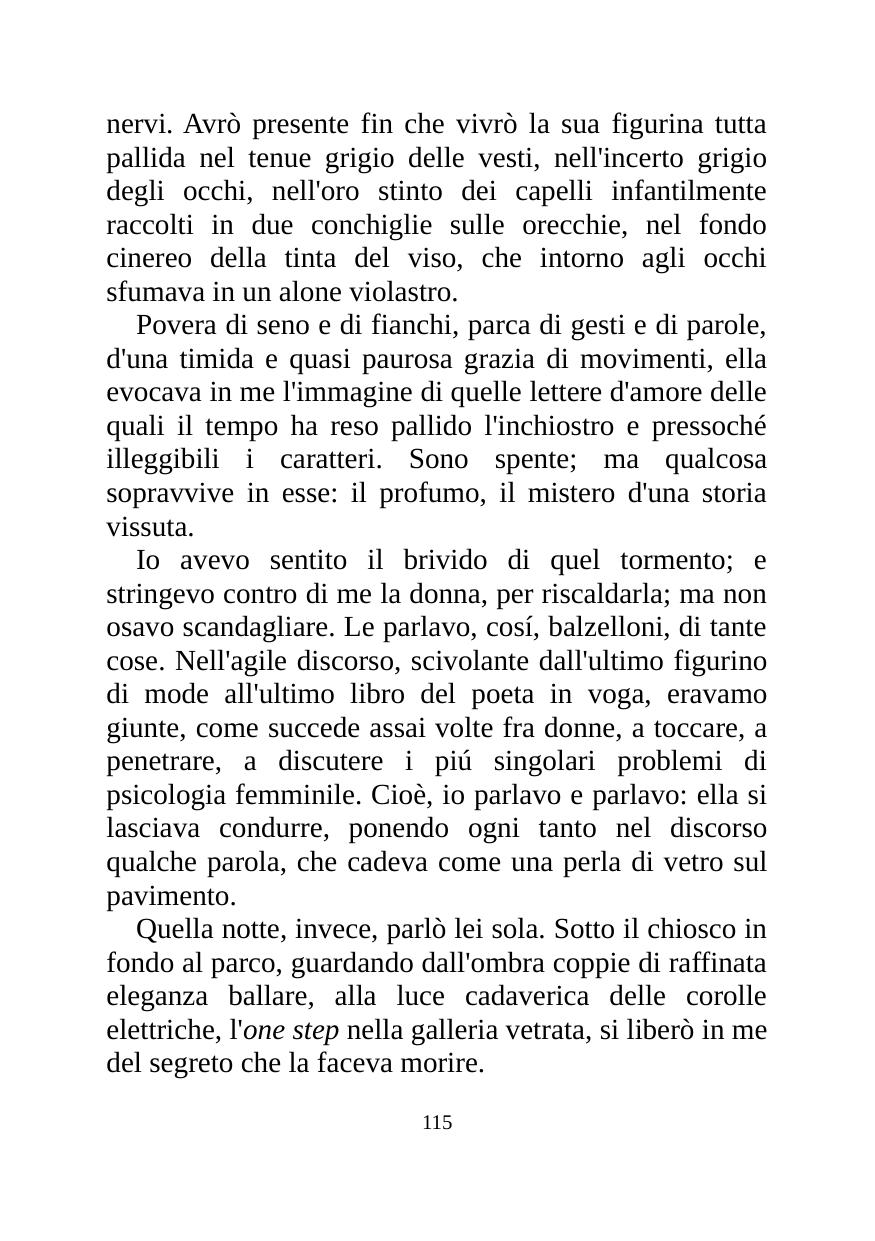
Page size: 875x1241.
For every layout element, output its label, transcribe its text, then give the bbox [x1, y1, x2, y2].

text Io avevo sentito il brivido di quel tormento; e stringevo contro di me la donna, per riscaldarla; ma non osavo scandagliare. Le parlavo, cosí, balzelloni, di tante cose. Nell'agile discorso, scivolante dall'ultimo figurino di mode all'ultimo libro del poeta in voga, eravamo giunte, come succede assai volte fra donne, a toccare, a penetrare, a discutere i piú singolari problemi di psicologia femminile. Cioè, io parlavo e parlavo: ella si lasciava condurre, ponendo ogni tanto nel discorso qualche parola, che cadeva come una perla di vetro sul pavimento. [106, 542, 768, 911]
text Quella notte, invece, parlò lei sola. Sotto il chiosco in fondo al parco, guardando dall'ombra coppie di raffinata eleganza ballare, alla luce cadaverica delle corolle elettriche, l'one step nella galleria vetrata, si liberò in me del segreto che la faceva morire. [106, 911, 768, 1079]
text Povera di seno e di fianchi, parca di gesti e di parole, d'una timida e quasi paurosa grazia di movimenti, ella evocava in me l'immagine di quelle lettere d'amore delle quali il tempo ha reso pallido l'inchiostro e pressoché illeggibili i caratteri. Sono spente; ma qualcosa sopravvive in esse: il profumo, il mistero d'una storia vissuta. [106, 307, 768, 542]
text nervi. Avrò presente fin che vivrò la sua figurina tutta pallida nel tenue grigio delle vesti, nell'incerto grigio degli occhi, nell'oro stinto dei capelli infantilmente raccolti in due conchiglie sulle orecchie, nel fondo cinereo della tinta del viso, che intorno agli occhi sfumava in un alone violastro. [106, 106, 768, 307]
